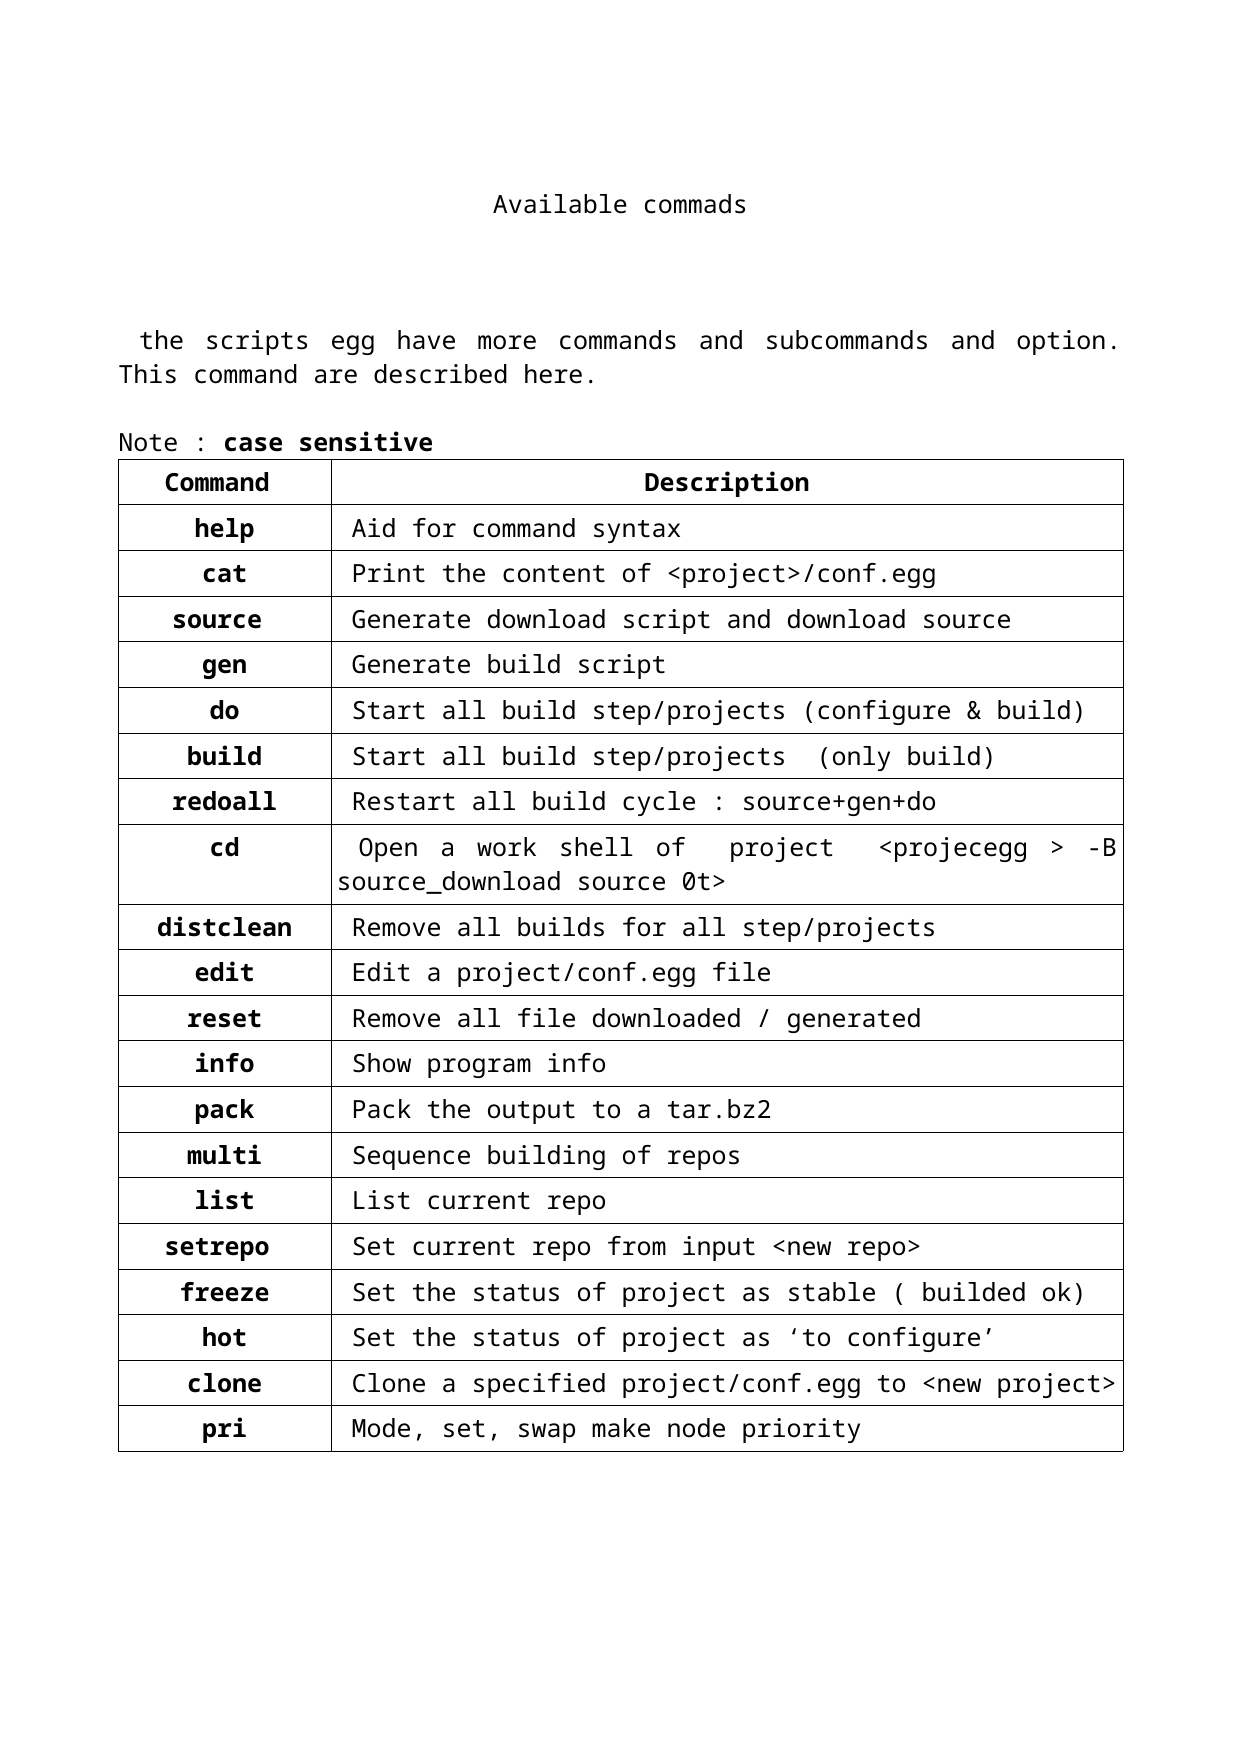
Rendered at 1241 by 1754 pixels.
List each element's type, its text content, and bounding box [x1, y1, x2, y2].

table_cell Clone a specified project/conf.egg to <new project> [332, 1361, 1123, 1405]
table_cell setrepo [119, 1224, 331, 1268]
table_cell Restart all build cycle : source+gen+do [332, 779, 1123, 824]
table_cell clone [119, 1361, 331, 1405]
table_cell Start all build step/projects (only build) [332, 734, 1123, 778]
table_cell pri [119, 1406, 331, 1451]
table_cell Pack the output to a tar.bz2 [332, 1087, 1123, 1132]
table_cell cat [119, 551, 331, 596]
table_cell List current repo [332, 1178, 1123, 1223]
table_cell reset [119, 996, 331, 1040]
table_cell Remove all file downloaded / generated [332, 996, 1123, 1040]
table_cell Aid for command syntax [332, 505, 1123, 550]
table_cell help [119, 505, 331, 550]
table_cell Start all build step/projects (configure & build) [332, 688, 1123, 732]
table_cell Print the content of <project>/conf.egg [332, 551, 1123, 596]
table_cell gen [119, 642, 331, 687]
text the scripts egg have more commands and subcommands and option. This command are described here. [118, 322, 1122, 391]
table_cell Open a work shell of project <projecegg > -B source_download source 0t> [332, 825, 1123, 903]
table_cell Generate download script and download source [332, 597, 1123, 641]
table_cell pack [119, 1087, 331, 1132]
table_cell Show program info [332, 1041, 1123, 1086]
table_cell Mode, set, swap make node priority [332, 1406, 1123, 1451]
table_cell cd [119, 825, 331, 903]
table_header Description [332, 460, 1123, 504]
table_header Command [119, 460, 331, 504]
table_cell list [119, 1178, 331, 1223]
table_cell edit [119, 950, 331, 995]
text Available commads [118, 186, 1122, 220]
table_cell Sequence building of repos [332, 1133, 1123, 1177]
table_cell freeze [119, 1270, 331, 1314]
table_cell info [119, 1041, 331, 1086]
table_cell do [119, 688, 331, 732]
table_cell redoall [119, 779, 331, 824]
table_cell Generate build script [332, 642, 1123, 687]
table_cell distclean [119, 905, 331, 949]
table_cell Set the status of project as ‘to configure’ [332, 1315, 1123, 1360]
table_cell multi [119, 1133, 331, 1177]
table_cell hot [119, 1315, 331, 1360]
table_cell Set the status of project as stable ( builded ok) [332, 1270, 1123, 1314]
table_cell Set current repo from input <new repo> [332, 1224, 1123, 1268]
table_cell Edit a project/conf.egg file [332, 950, 1123, 995]
table_cell source [119, 597, 331, 641]
table_cell Remove all builds for all step/projects [332, 905, 1123, 949]
text Note : case sensitive [118, 425, 1122, 459]
table_cell build [119, 734, 331, 778]
